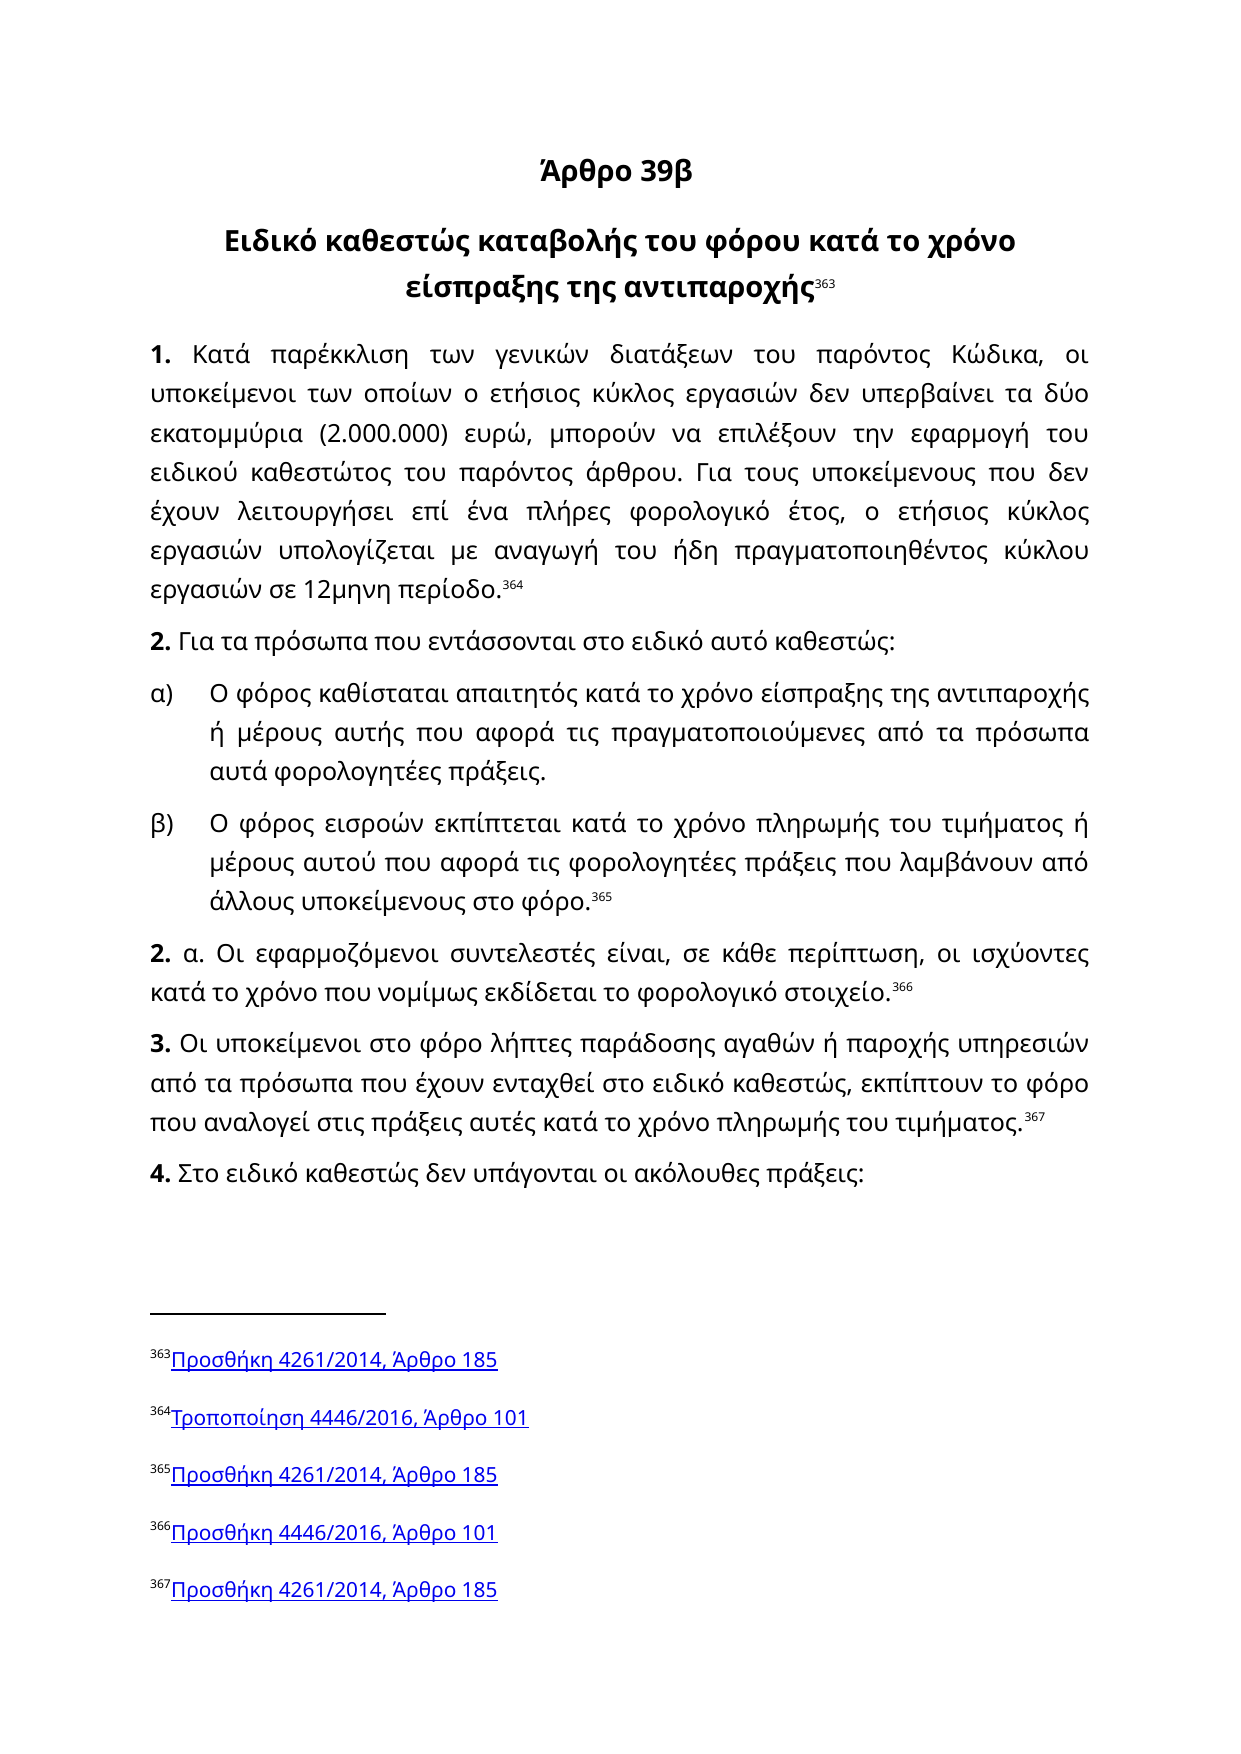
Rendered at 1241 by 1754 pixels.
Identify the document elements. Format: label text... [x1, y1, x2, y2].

subtitle Άρθρο 39β [150, 150, 1090, 190]
list β) Ο φόρος εισροών εκπίπτεται κατά το χρόνο πληρωμής του τιμήματος ή μέρους αυτού που αφορά τις φορολογητέες πράξεις που λαμβάνουν από άλλους υποκείμενους στο φόρο. [150, 805, 1090, 918]
text Προσθήκη 4446/2016, Άρθρο 101 [150, 1518, 1090, 1546]
text Προσθήκη 4261/2014, Άρθρο 185 [150, 1576, 1090, 1604]
text 2. Για τα πρόσωπα που εντάσσονται στο ειδικό αυτό καθεστώς: [150, 623, 1090, 658]
text Προσθήκη 4261/2014, Άρθρο 185 [150, 1345, 1090, 1373]
text Προσθήκη 4261/2014, Άρθρο 185 [150, 1460, 1090, 1489]
list α) Ο φόρος καθίσταται απαιτητός κατά το χρόνο είσπραξης της αντιπαροχής ή μέρους αυτής που αφορά τις πραγματοποιούμενες από τα πρόσωπα αυτά φορολογητέες πράξεις. [150, 675, 1090, 788]
text 1. Κατά παρέκκλιση των γενικών διατάξεων του παρόντος Κώδικα, οι υποκείμενοι των οποίων ο ετήσιος κύκλος εργασιών δεν υπερβαίνει τα δύο εκατομμύρια (2.000.000) ευρώ, μπορούν να επιλέξουν την εφαρμογή του ειδικού καθεστώτος του παρόντος άρθρου. Για τους υποκείμενους που δεν έχουν λειτουργήσει επί ένα πλήρες φορολογικό έτος, ο ετήσιος κύκλος εργασιών υπολογίζεται με αναγωγή του ήδη πραγματοποιηθέντος κύκλου εργασιών σε 12μηνη περίοδο. [150, 337, 1090, 606]
text 3. Οι υποκείμενοι στο φόρο λήπτες παράδοσης αγαθών ή παροχής υπηρεσιών από τα πρόσωπα που έχουν ενταχθεί στο ειδικό καθεστώς, εκπίπτουν το φόρο που αναλογεί στις πράξεις αυτές κατά το χρόνο πληρωμής του τιμήματος. [150, 1026, 1090, 1138]
subtitle Ειδικό καθεστώς καταβολής του φόρου κατά το χρόνο είσπραξης της αντιπαροχής [150, 221, 1090, 306]
text 4. Στο ειδικό καθεστώς δεν υπάγονται οι ακόλουθες πράξεις: [150, 1156, 1090, 1190]
text Τροποποίηση 4446/2016, Άρθρο 101 [150, 1403, 1090, 1431]
text 2. α. Οι εφαρμοζόμενοι συντελεστές είναι, σε κάθε περίπτωση, οι ισχύοντες κατά το χρόνο που νομίμως εκδίδεται το φορολογικό στοιχείο. [150, 935, 1090, 1008]
